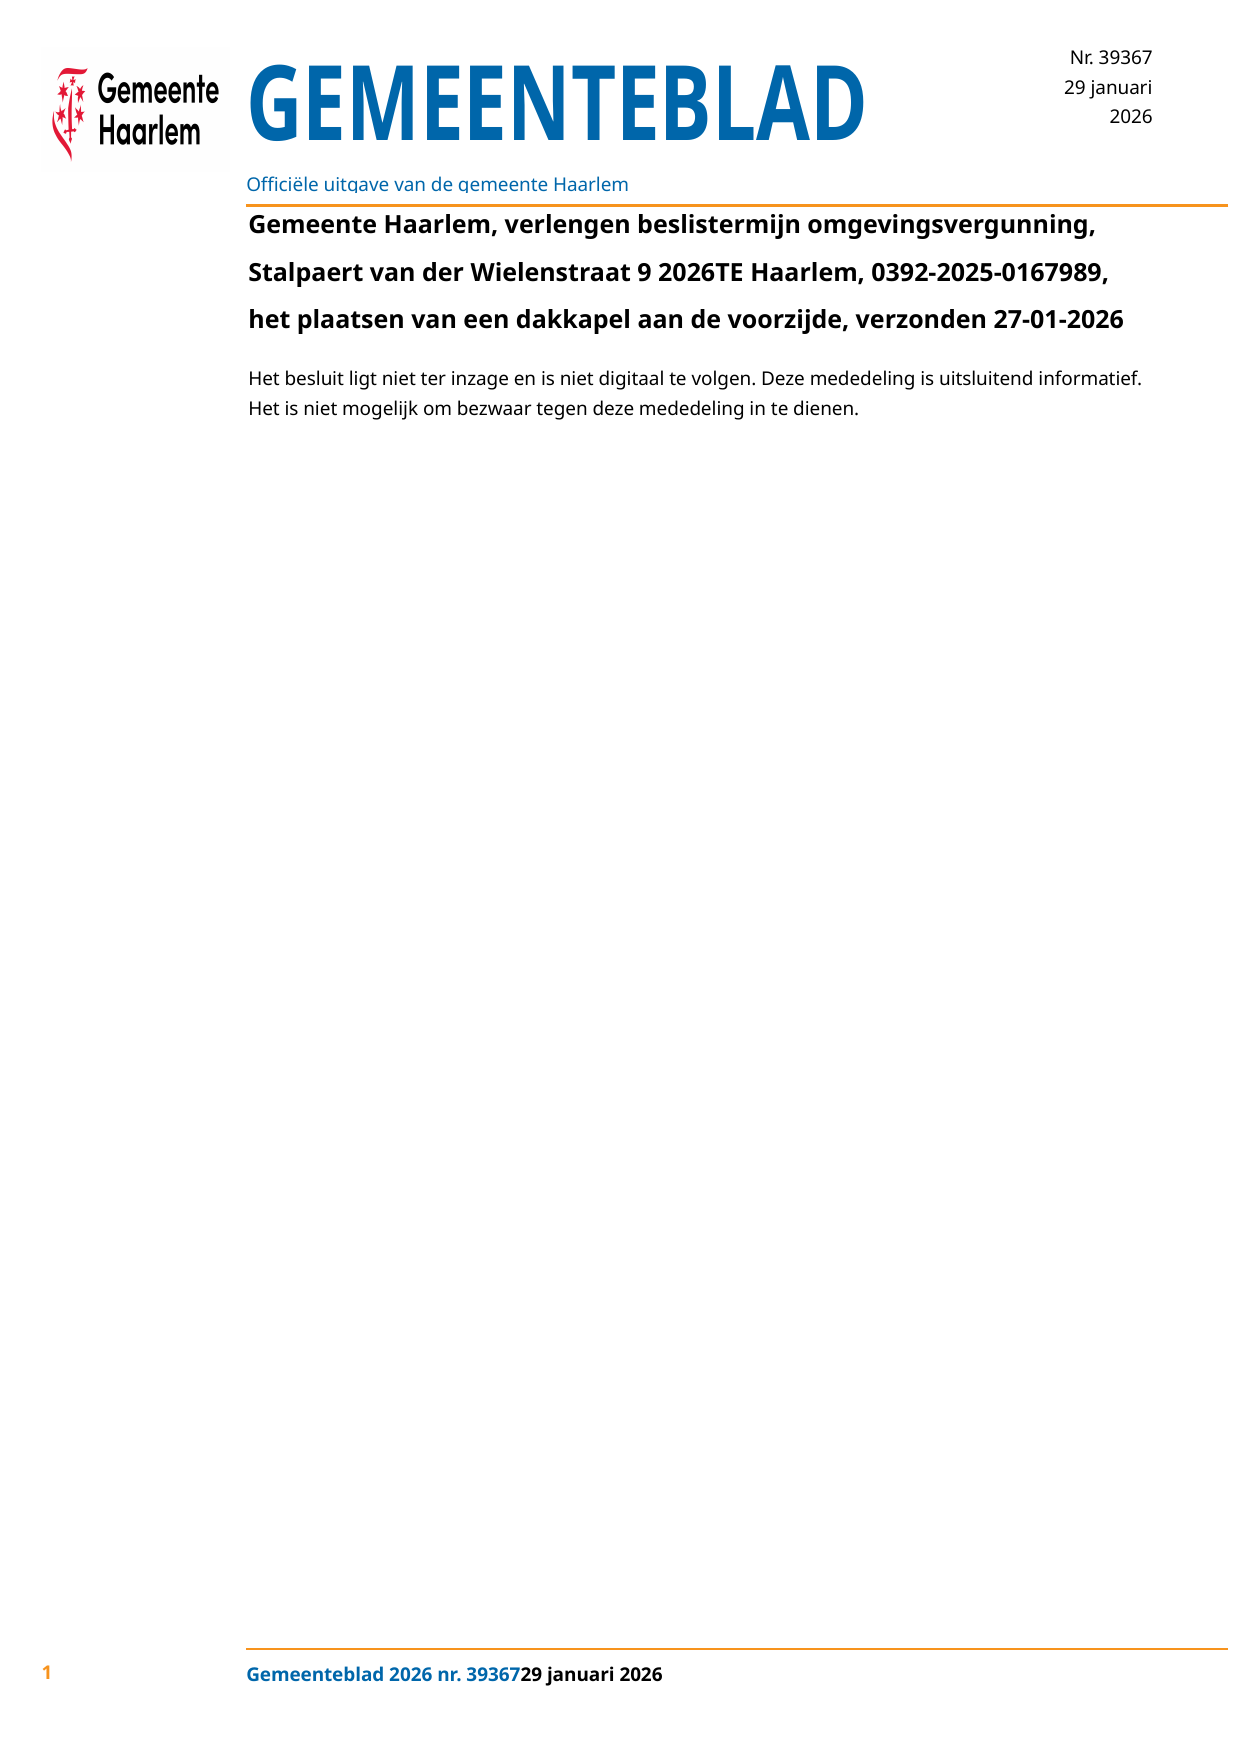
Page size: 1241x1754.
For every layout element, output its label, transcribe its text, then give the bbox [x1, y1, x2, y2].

text Gemeente Haarlem, verlengen beslistermijn omgevingsvergunning, Stalpaert van der Wielenstraat 9 2026TE Haarlem, 0392-2025-0167989, het plaatsen van een dakkapel aan de voorzijde, verzonden 27-01-2026 [248, 207, 1152, 336]
text Het besluit ligt niet ter inzage en is niet digitaal te volgen. Deze mededeling is uitsluitend informatief. Het is niet mogelijk om bezwaar tegen deze mededeling in te dienen. [248, 366, 1152, 421]
picture [41, 47, 231, 172]
